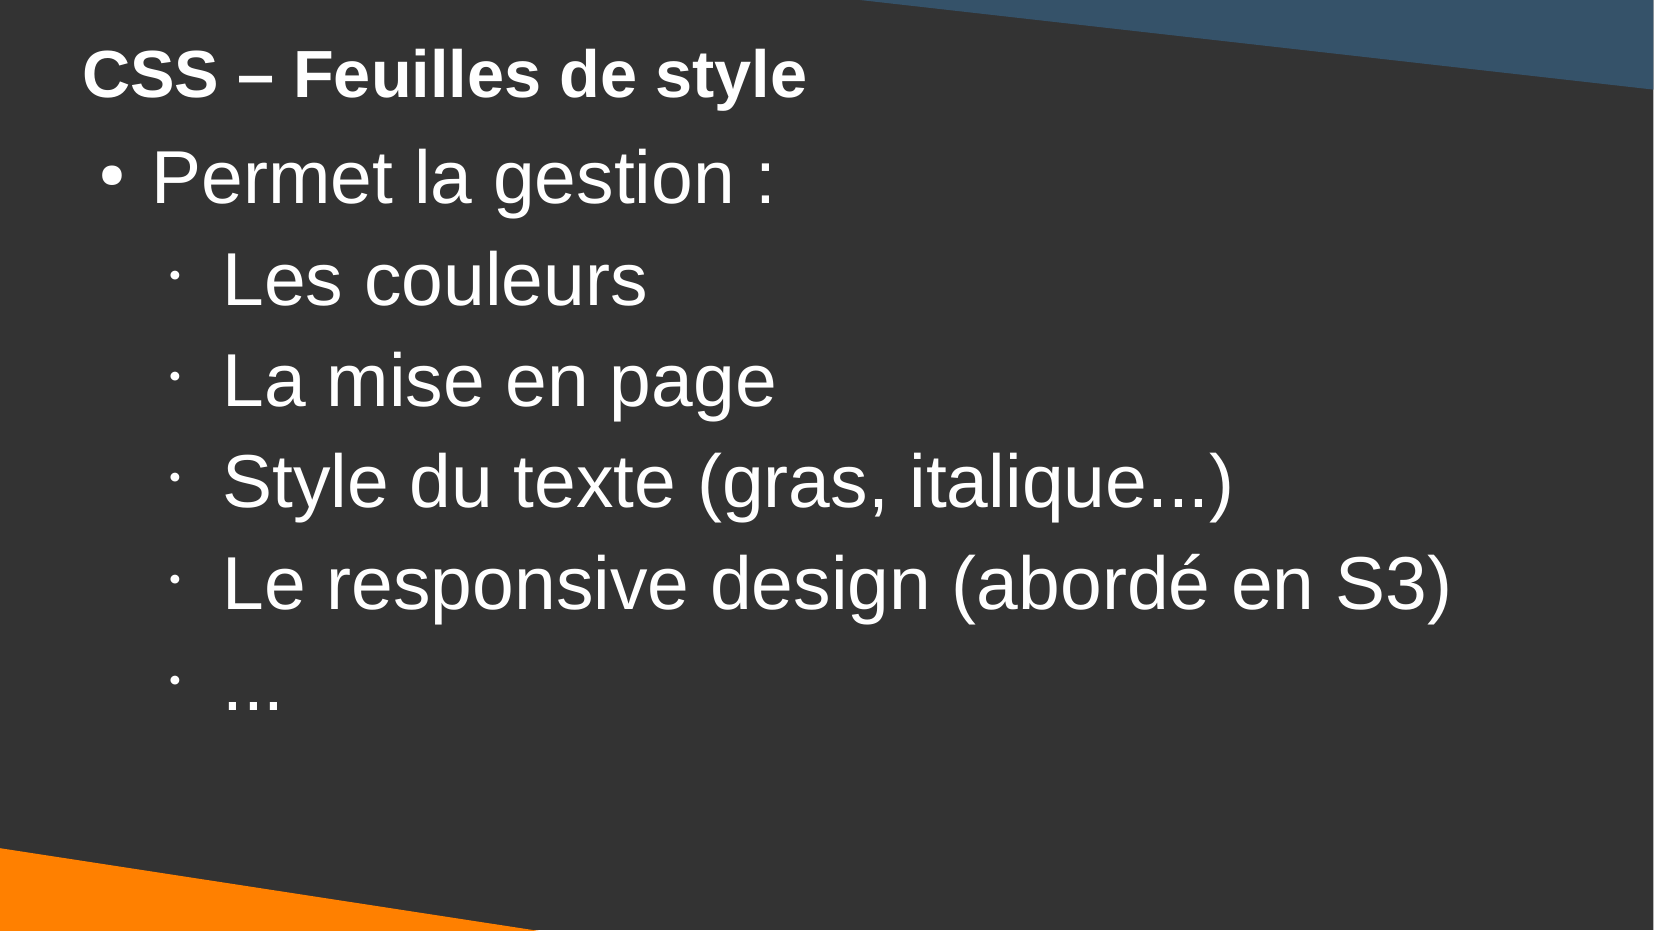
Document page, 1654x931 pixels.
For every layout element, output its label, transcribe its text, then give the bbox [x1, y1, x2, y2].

list Permet la gestion : Les couleurs La mise en page Style du texte (gras, italique...) Le responsive design (abordé en S3) ... [80, 135, 1605, 839]
text_box [0, 848, 540, 931]
text_box [859, 0, 1654, 90]
title CSS – Feuilles de style [82, 36, 1571, 114]
